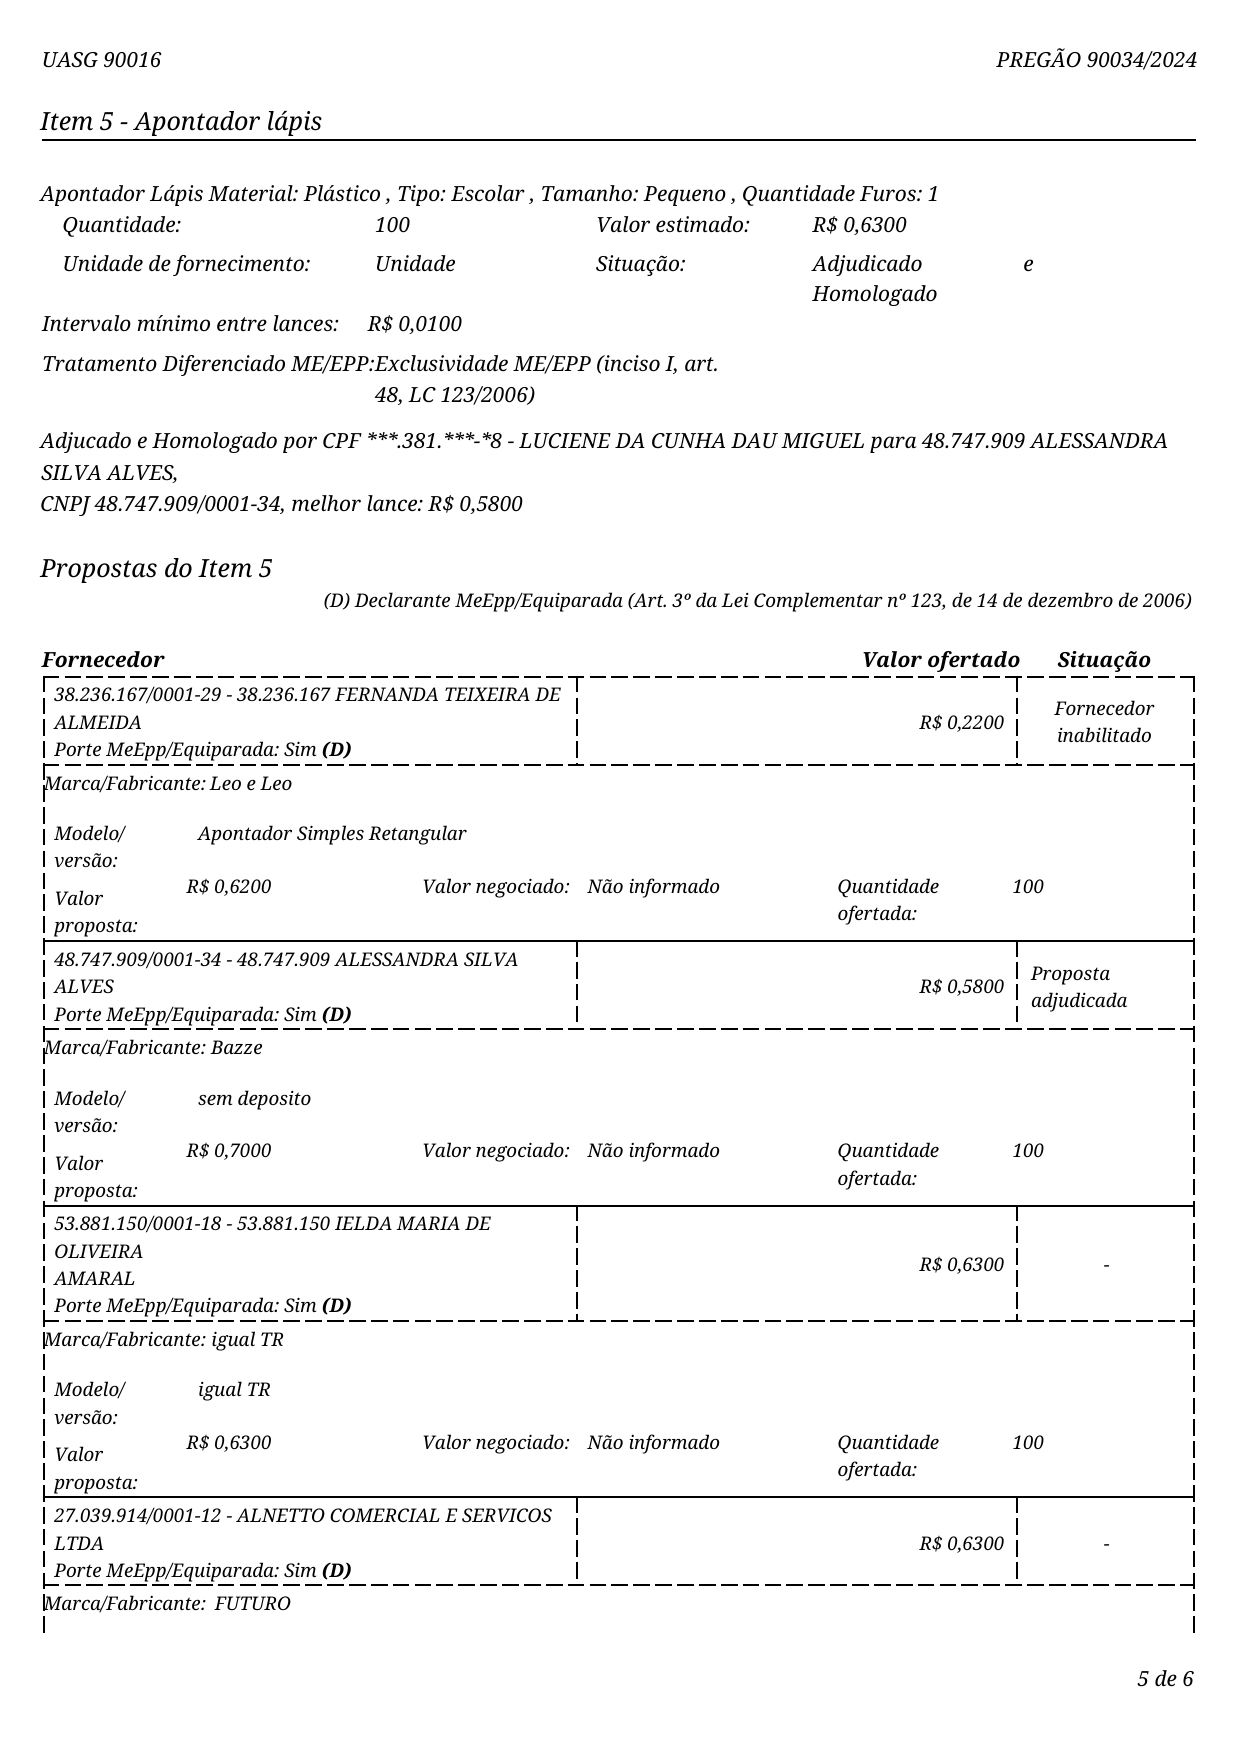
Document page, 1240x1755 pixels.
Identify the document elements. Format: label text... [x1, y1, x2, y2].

table_header Valor estimado: Situação: [596, 211, 812, 309]
text Adjucado e Homologado por CPF ***.381.***-*8 - LUCIENE DA CUNHA DAU MIGUEL para 48.747.909 ALESSANDRA SILVA ALVES, [40, 426, 1200, 486]
table_cell Marca/Fabricante: Bazze [44, 1028, 577, 1081]
text CNPJ 48.747.909/0001-34, melhor lance: R$ 0,5800 [40, 489, 1200, 517]
table_cell - [1017, 1207, 1194, 1320]
table_cell Não informado [577, 1131, 837, 1204]
table_cell 100 [1002, 867, 1194, 940]
table_cell [838, 1584, 1194, 1637]
table_cell [838, 764, 1194, 816]
text Tratamento Diferenciado ME/EPP: Exclusividade ME/EPP (inciso I, art. [42, 349, 1200, 378]
table_cell Não informado [577, 867, 837, 940]
table_cell Marca/Fabricante: FUTURO [44, 1584, 577, 1637]
table_cell Quantidade ofertada: [838, 867, 1002, 940]
table_cell [577, 816, 837, 867]
text Intervalo mínimo entre lances: R$ 0,0100 [42, 309, 1200, 338]
table_header R$ 0,2200 [838, 676, 1017, 764]
table_cell Marca/Fabricante: igual TR [44, 1320, 577, 1373]
table_cell Modelo/versão: Valor proposta: [44, 1373, 186, 1496]
table_cell 100 [1002, 1131, 1194, 1204]
table_cell [577, 1081, 837, 1131]
text Apontador Lápis Material: Plástico , Tipo: Escolar , Tamanho: Pequeno , Quantidade Furos: 1 [40, 179, 1200, 208]
table_cell sem deposito [186, 1081, 577, 1131]
table_cell R$ 0,5800 [838, 942, 1017, 1028]
table_cell R$ 0,6200 Valor negociado: [186, 867, 577, 940]
text 48, LC 123/2006) [375, 381, 1200, 409]
table_cell R$ 0,6300 Valor negociado: [186, 1423, 577, 1496]
table_cell [577, 1028, 837, 1081]
table_cell - [1017, 1498, 1194, 1584]
table_cell [577, 942, 837, 1028]
table_cell Marca/Fabricante: Leo e Leo [44, 764, 577, 816]
text Fornecedor Valor ofertado Situação [42, 645, 1200, 673]
text (D) Declarante MeEpp/Equiparada (Art. 3º da Lei Complementar nº 123, de 14 de dezembro de 2006) [42, 587, 1194, 613]
table_header Fornecedor inabilitado [1017, 676, 1194, 764]
table_cell [838, 1320, 1194, 1373]
table_cell [838, 1373, 1194, 1423]
table_cell Modelo/versão: Valor proposta: [44, 1081, 186, 1204]
table_cell [838, 1081, 1194, 1131]
table_cell [577, 1373, 837, 1423]
text Propostas do Item 5 [40, 551, 1200, 585]
table_cell Proposta adjudicada [1017, 942, 1194, 1028]
table_header 38.236.167/0001-29 - 38.236.167 FERNANDA TEIXEIRA DE ALMEIDA Porte MeEpp/Equiparada: Sim (D) [44, 676, 577, 764]
table_header 100 Unidade [375, 211, 596, 309]
table_cell [577, 1207, 837, 1320]
table_cell Modelo/versão: Valor proposta: [44, 816, 186, 940]
table_cell [577, 1584, 837, 1637]
table_cell R$ 0,6300 [838, 1498, 1017, 1584]
table_cell [838, 1028, 1194, 1081]
table_cell [577, 1498, 837, 1584]
table_cell Quantidade ofertada: [838, 1423, 1002, 1496]
table_cell [838, 816, 1194, 867]
table_header R$ 0,6300 Adjudicado e Homologado [813, 211, 1036, 309]
table_cell 100 [1002, 1423, 1194, 1496]
text Item 5 - Apontador lápis [40, 104, 1200, 138]
table_cell [577, 764, 837, 816]
table_cell R$ 0,6300 [838, 1207, 1017, 1320]
table_cell 53.881.150/0001-18 - 53.881.150 IELDA MARIA DE OLIVEIRA AMARAL Porte MeEpp/Equiparada: Sim (D) [44, 1207, 577, 1320]
table_cell [577, 1320, 837, 1373]
table_cell 27.039.914/0001-12 - ALNETTO COMERCIAL E SERVICOS LTDA Porte MeEpp/Equiparada: Sim (D) [44, 1498, 577, 1584]
table_cell Não informado [577, 1423, 837, 1496]
table_cell igual TR [186, 1373, 577, 1423]
table_cell 48.747.909/0001-34 - 48.747.909 ALESSANDRA SILVA ALVES Porte MeEpp/Equiparada: Sim (D) [44, 942, 577, 1028]
table_header [577, 676, 837, 764]
table_cell Quantidade ofertada: [838, 1131, 1002, 1204]
table_header Quantidade: Unidade de fornecimento: [63, 211, 375, 309]
table_cell R$ 0,7000 Valor negociado: [186, 1131, 577, 1204]
table_cell Apontador Simples Retangular [186, 816, 577, 867]
